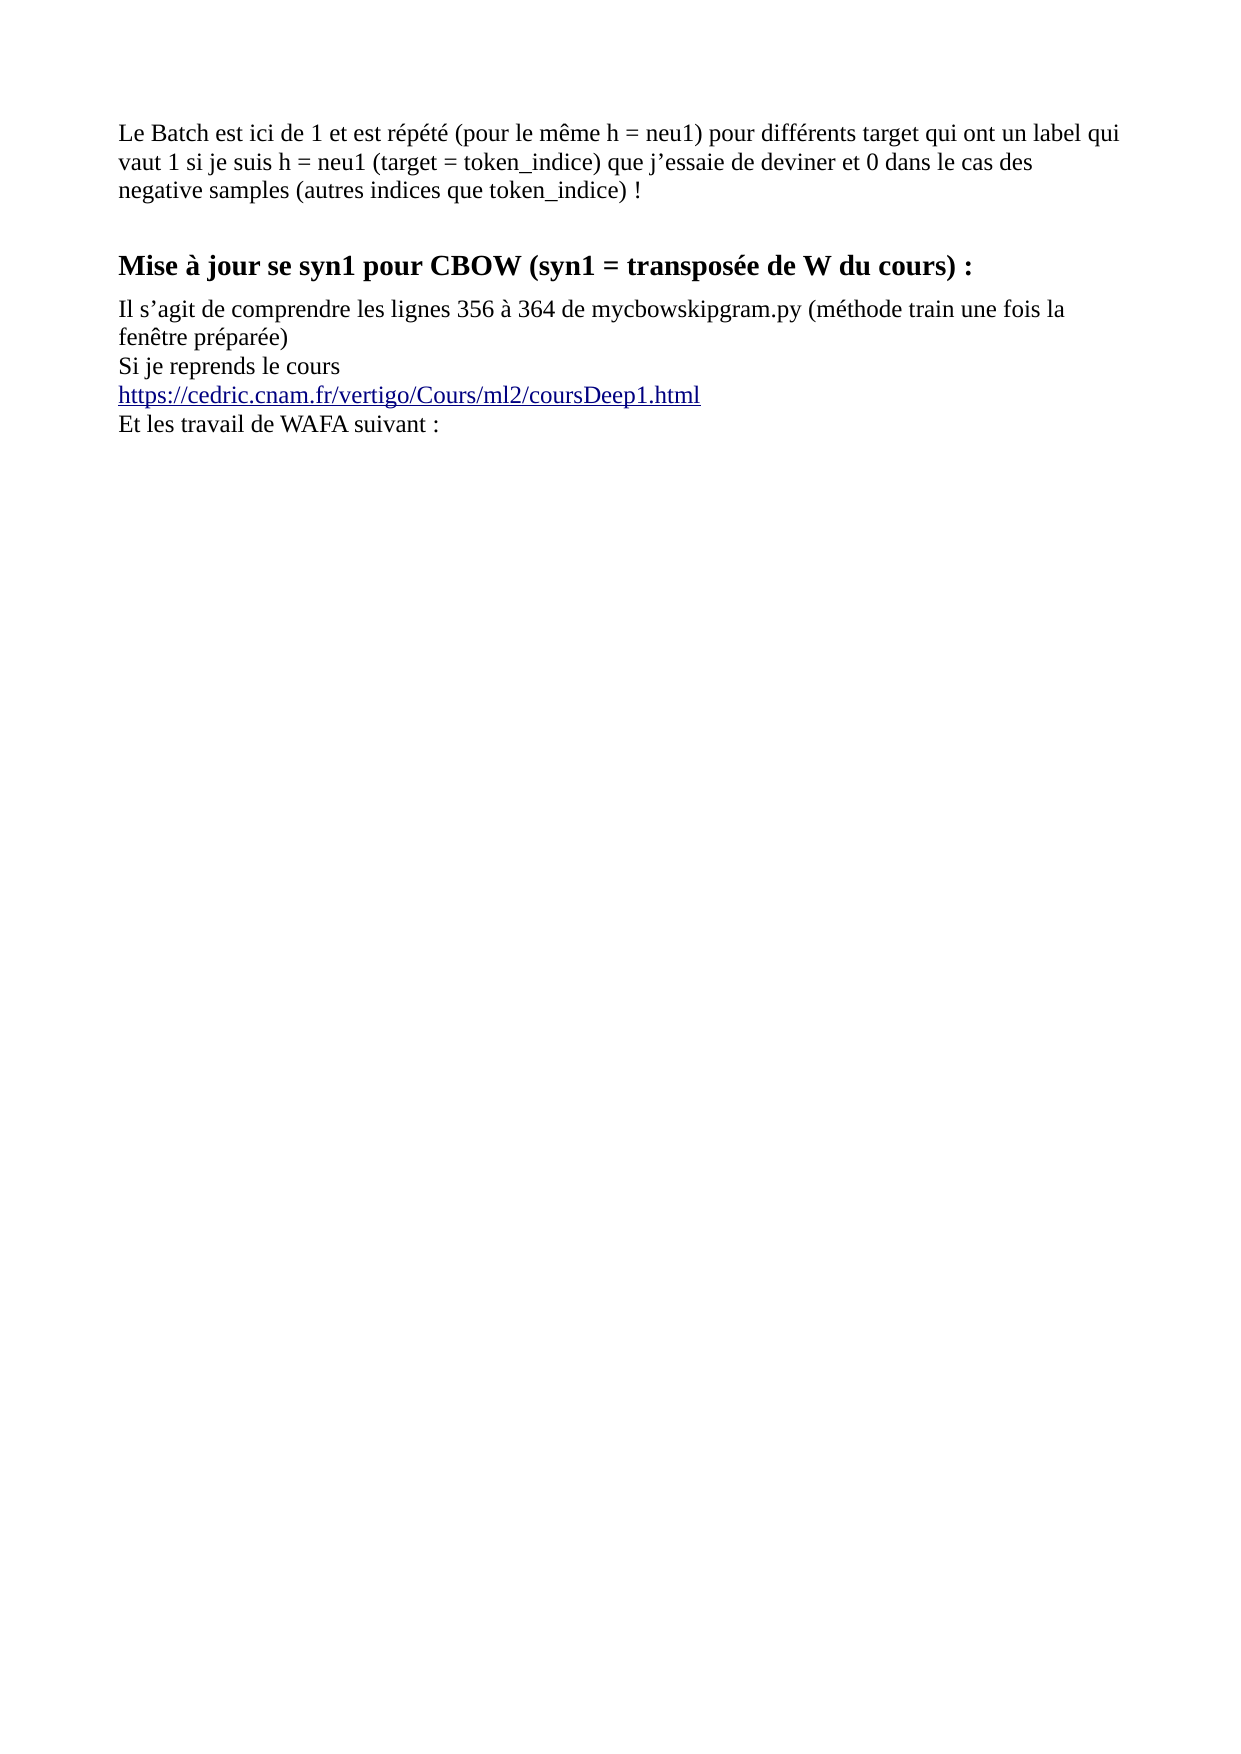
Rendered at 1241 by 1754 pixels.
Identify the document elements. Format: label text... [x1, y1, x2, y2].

text https://cedric.cnam.fr/vertigo/Cours/ml2/coursDeep1.html [118, 380, 1122, 409]
text Le Batch est ici de 1 et est répété (pour le même h = neu1) pour différents target qui ont un label qui vaut 1 si je suis h = neu1 (target = token_indice) que j’essaie de deviner et 0 dans le cas des negative samples (autres indices que token_indice) ! [118, 118, 1122, 204]
text Si je reprends le cours [118, 351, 1122, 380]
subtitle Mise à jour se syn1 pour CBOW (syn1 = transposée de W du cours) : [118, 248, 1122, 281]
text Il s’agit de comprendre les lignes 356 à 364 de mycbowskipgram.py (méthode train une fois la fenêtre préparée) [118, 294, 1122, 351]
text Et les travail de WAFA suivant : [118, 409, 1122, 437]
